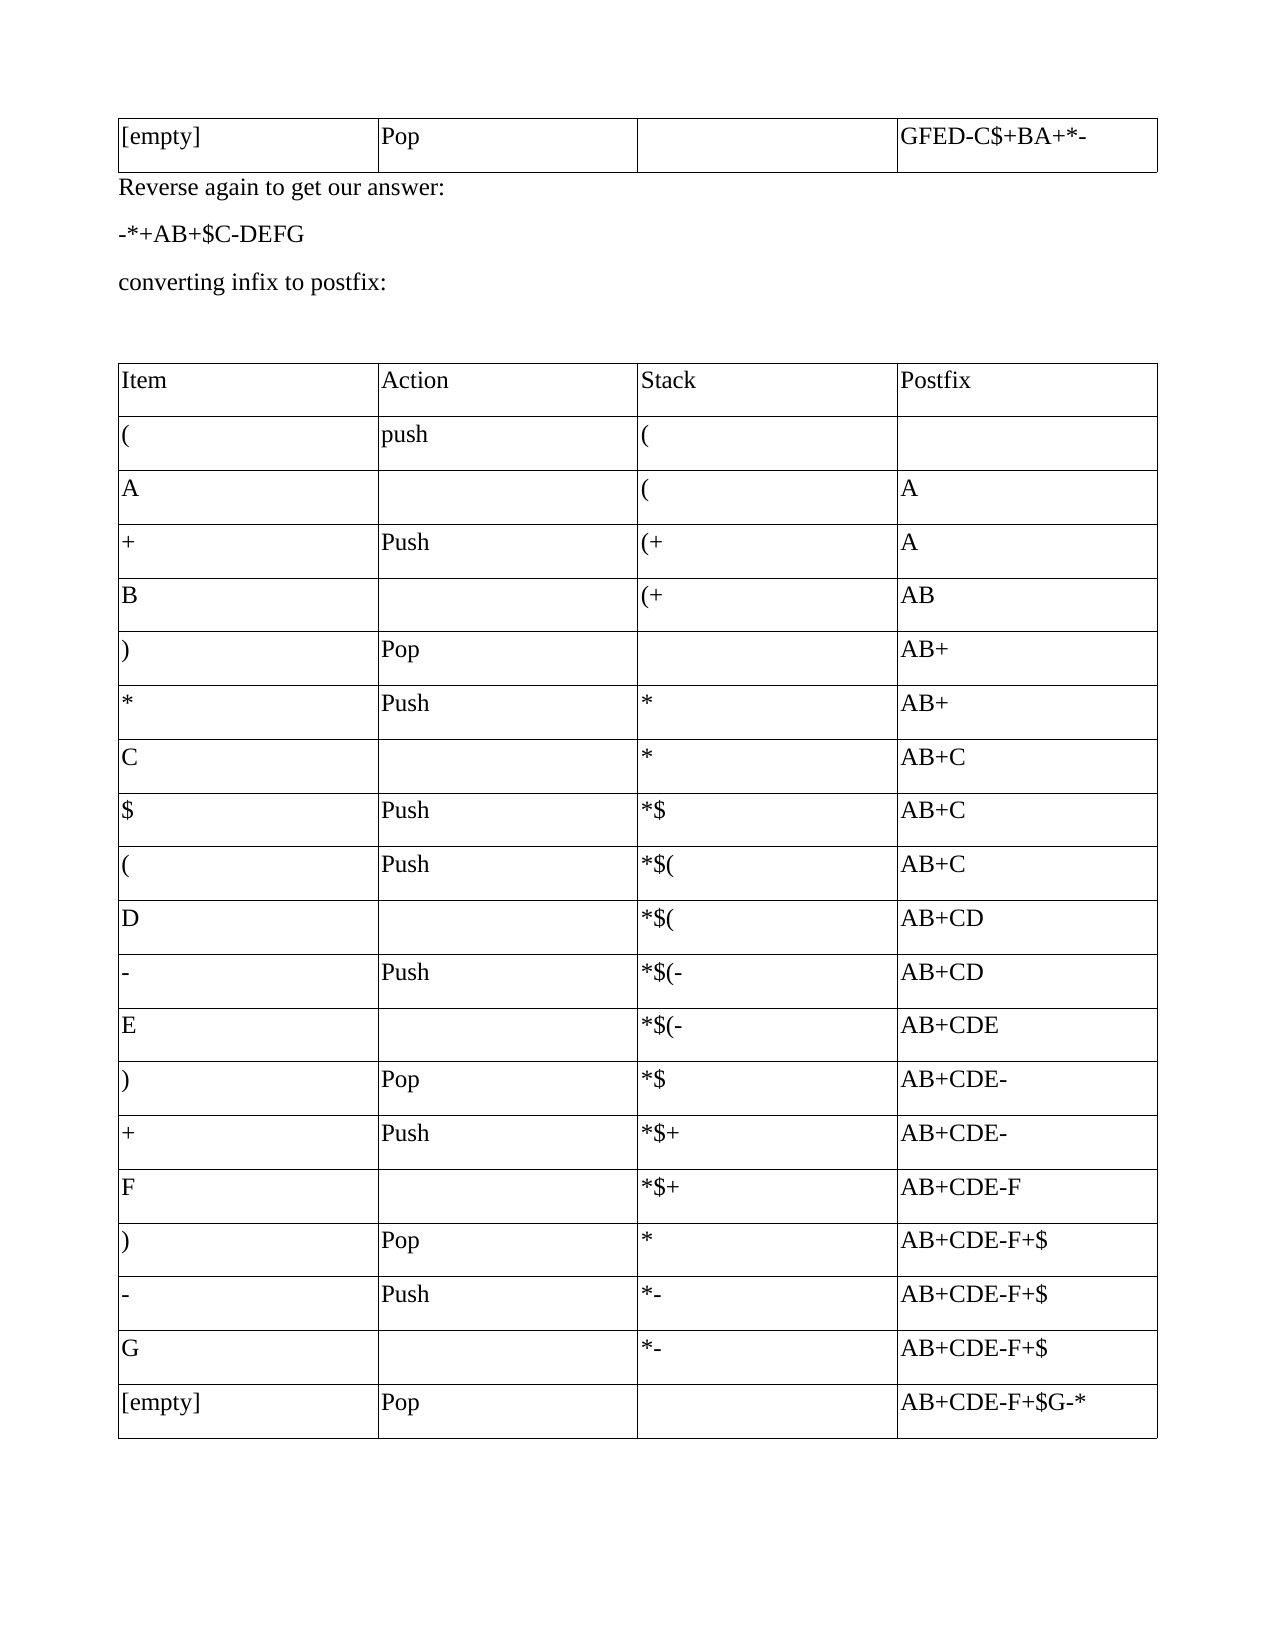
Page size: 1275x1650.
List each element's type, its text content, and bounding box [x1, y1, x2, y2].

table_cell Pop [379, 1224, 637, 1276]
table_cell [379, 1331, 637, 1384]
table_cell * [119, 686, 378, 739]
table_cell (+ [638, 579, 897, 631]
table_cell ) [119, 1062, 378, 1115]
table_cell ( [638, 471, 897, 524]
table_cell [379, 1009, 637, 1061]
table_header Item [119, 364, 378, 416]
table_cell Pop [379, 632, 637, 685]
table_cell [empty] [119, 119, 378, 172]
table_cell *$+ [638, 1116, 897, 1169]
table_cell Push [379, 847, 637, 900]
table_cell D [119, 901, 378, 954]
text Reverse again to get our answer: [118, 173, 1157, 201]
table_cell [638, 632, 897, 685]
table_cell *$ [638, 1062, 897, 1115]
table_cell - [119, 1277, 378, 1330]
table_cell AB+CD [898, 901, 1157, 954]
table_cell ) [119, 1224, 378, 1276]
table_cell AB+CDE-F+$ [898, 1224, 1157, 1276]
table_cell push [379, 417, 637, 470]
table_cell Push [379, 794, 637, 846]
table_cell AB+C [898, 794, 1157, 846]
table_cell AB [898, 579, 1157, 631]
table_cell Push [379, 1116, 637, 1169]
table_cell + [119, 525, 378, 577]
table_cell AB+C [898, 740, 1157, 792]
table_cell AB+CDE [898, 1009, 1157, 1061]
table_cell ( [119, 847, 378, 900]
table_cell [empty] [119, 1385, 378, 1437]
table_cell Push [379, 525, 637, 577]
table_cell AB+ [898, 686, 1157, 739]
table_cell Push [379, 1277, 637, 1330]
table_cell AB+CDE- [898, 1062, 1157, 1115]
table_cell Pop [379, 1385, 637, 1437]
table_cell - [119, 955, 378, 1007]
table_cell *$( [638, 847, 897, 900]
table_cell [638, 1385, 897, 1437]
table_header Action [379, 364, 637, 416]
table_cell [379, 901, 637, 954]
table_cell + [119, 1116, 378, 1169]
table_cell G [119, 1331, 378, 1384]
table_cell * [638, 1224, 897, 1276]
table_cell $ [119, 794, 378, 846]
table_cell [379, 1170, 637, 1222]
table_cell [638, 119, 897, 172]
table_cell AB+ [898, 632, 1157, 685]
table_cell * [638, 740, 897, 792]
table_cell *$+ [638, 1170, 897, 1222]
table_cell AB+CDE-F+$ [898, 1277, 1157, 1330]
table_cell E [119, 1009, 378, 1061]
table_cell Pop [379, 1062, 637, 1115]
table_header Stack [638, 364, 897, 416]
table_cell [379, 579, 637, 631]
text -*+AB+$C-DEFG [118, 219, 1157, 248]
table_cell C [119, 740, 378, 792]
table_cell AB+CD [898, 955, 1157, 1007]
table_cell ( [638, 417, 897, 470]
table_cell A [119, 471, 378, 524]
table_cell Push [379, 955, 637, 1007]
table_cell ( [119, 417, 378, 470]
table_cell B [119, 579, 378, 631]
table_cell A [898, 471, 1157, 524]
table_cell A [898, 525, 1157, 577]
table_cell Pop [379, 119, 637, 172]
table_cell (+ [638, 525, 897, 577]
text converting infix to postfix: [118, 267, 1157, 296]
table_cell Push [379, 686, 637, 739]
table_header Postfix [898, 364, 1157, 416]
table_cell *- [638, 1331, 897, 1384]
table_cell *$(- [638, 1009, 897, 1061]
table_cell [379, 740, 637, 792]
table_cell *$ [638, 794, 897, 846]
table_cell *- [638, 1277, 897, 1330]
table_cell ) [119, 632, 378, 685]
table_cell F [119, 1170, 378, 1222]
table_cell AB+CDE-F+$ [898, 1331, 1157, 1384]
table_cell [898, 417, 1157, 470]
table_cell AB+CDE-F+$G-* [898, 1385, 1157, 1437]
table_cell *$( [638, 901, 897, 954]
table_cell GFED-C$+BA+*- [898, 119, 1157, 172]
table_cell AB+CDE-F [898, 1170, 1157, 1222]
table_cell AB+CDE- [898, 1116, 1157, 1169]
table_cell AB+C [898, 847, 1157, 900]
table_cell * [638, 686, 897, 739]
table_cell *$(- [638, 955, 897, 1007]
table_cell [379, 471, 637, 524]
